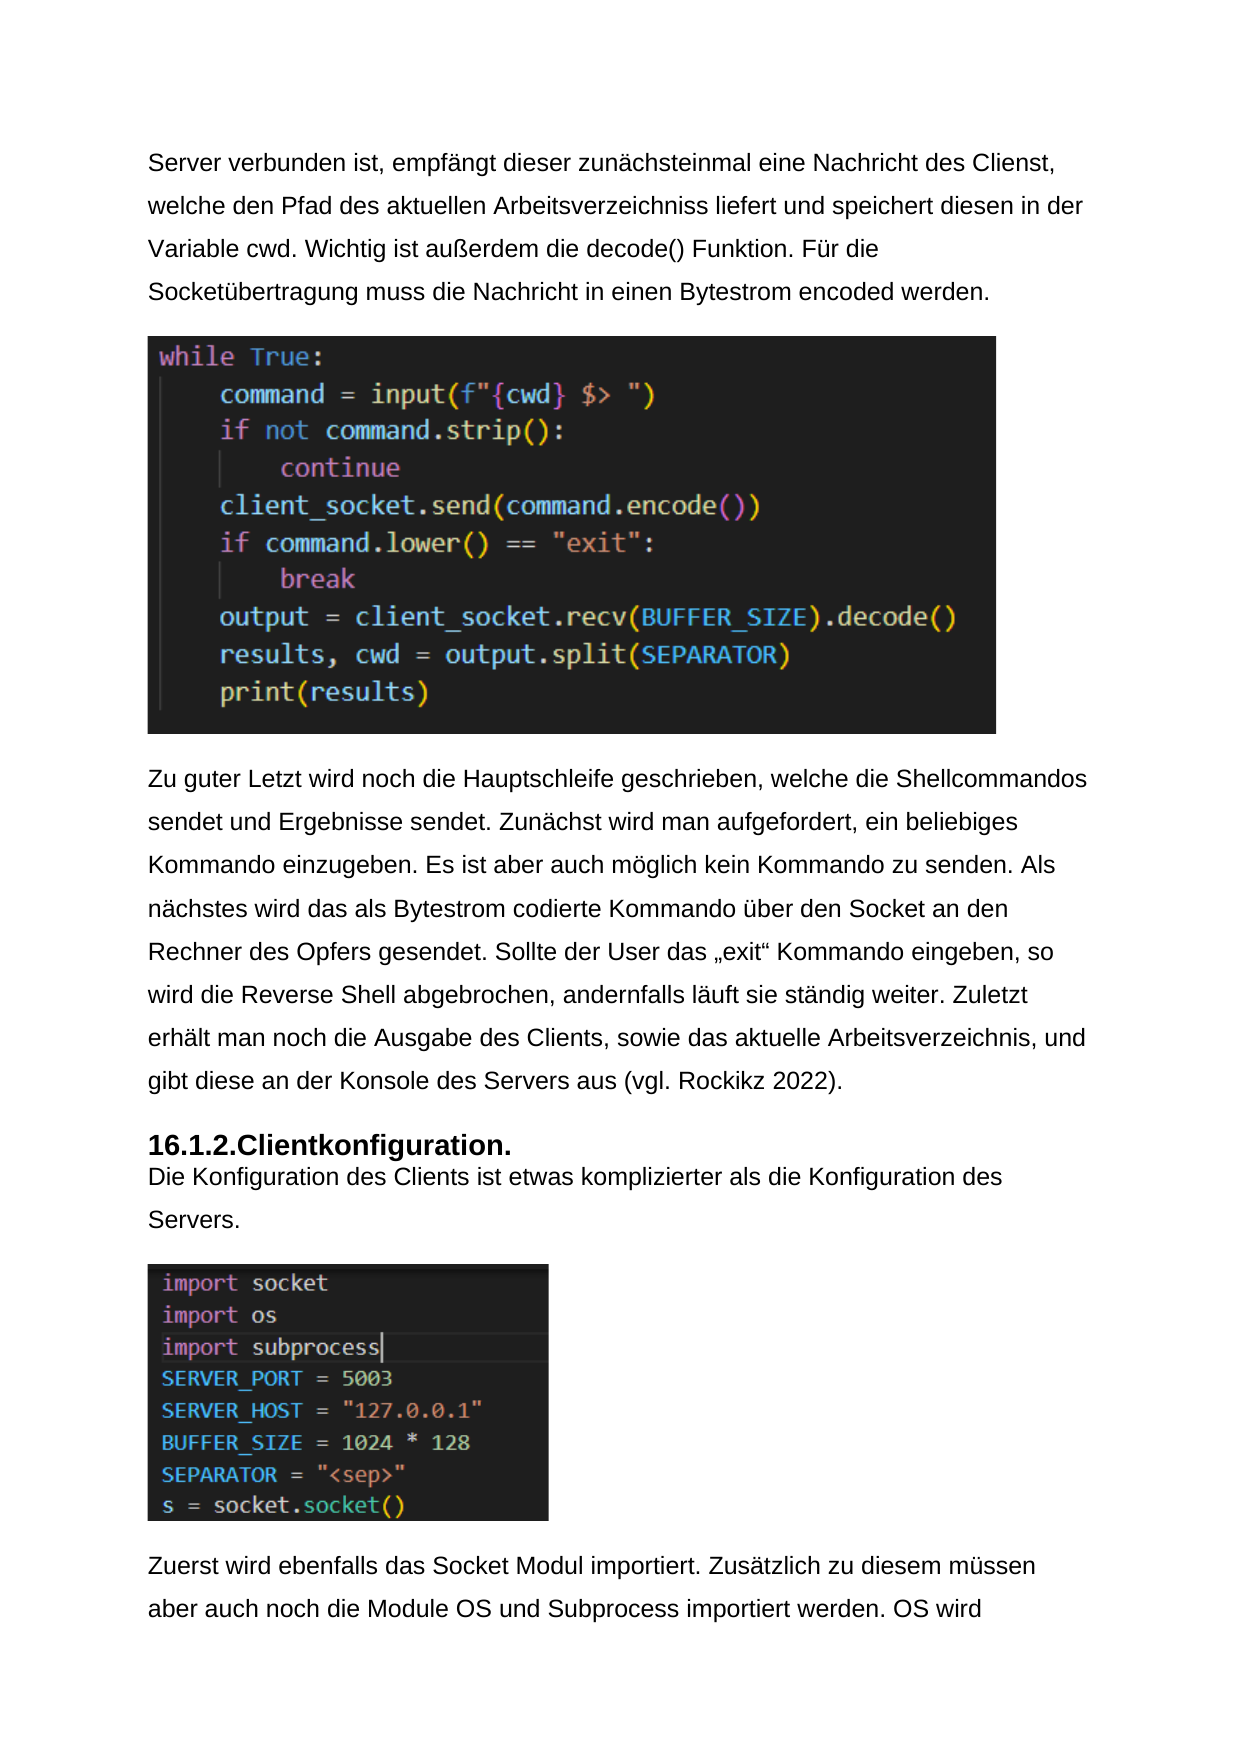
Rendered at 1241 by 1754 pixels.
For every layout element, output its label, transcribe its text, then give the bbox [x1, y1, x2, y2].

text Zu guter Letzt wird noch die Hauptschleife geschrieben, welche die Shellcommandos sendet und Ergebnisse sendet. Zunächst wird man aufgefordert, ein beliebiges Kommando einzugeben. Es ist aber auch möglich kein Kommando zu senden. Als nächstes wird das als Bytestrom codierte Kommando über den Socket an den Rechner des Opfers gesendet. Sollte der User das „exit“ Kommando eingeben, so wird die Reverse Shell abgebrochen, andernfalls läuft sie ständig weiter. Zuletzt erhält man noch die Ausgabe des Clients, sowie das aktuelle Arbeitsverzeichnis, und gibt diese an der Konsole des Servers aus (vgl. Rockikz 2022). [148, 764, 1093, 1095]
text Server verbunden ist, empfängt dieser zunächsteinmal eine Nachricht des Clienst, welche den Pfad des aktuellen Arbeitsverzeichniss liefert und speichert diesen in der Variable cwd. Wichtig ist außerdem die decode() Funktion. Für die Socketübertragung muss die Nachricht in einen Bytestrom encoded werden. [148, 148, 1093, 306]
text Zuerst wird ebenfalls das Socket Modul importiert. Zusätzlich zu diesem müssen aber auch noch die Module OS und Subprocess importiert werden. OS wird [148, 1551, 1093, 1623]
text Die Konfiguration des Clients ist etwas komplizierter als die Konfiguration des Servers. [148, 1162, 1093, 1233]
subtitle 16.1.2.Clientkonfiguration. [148, 1128, 1093, 1162]
